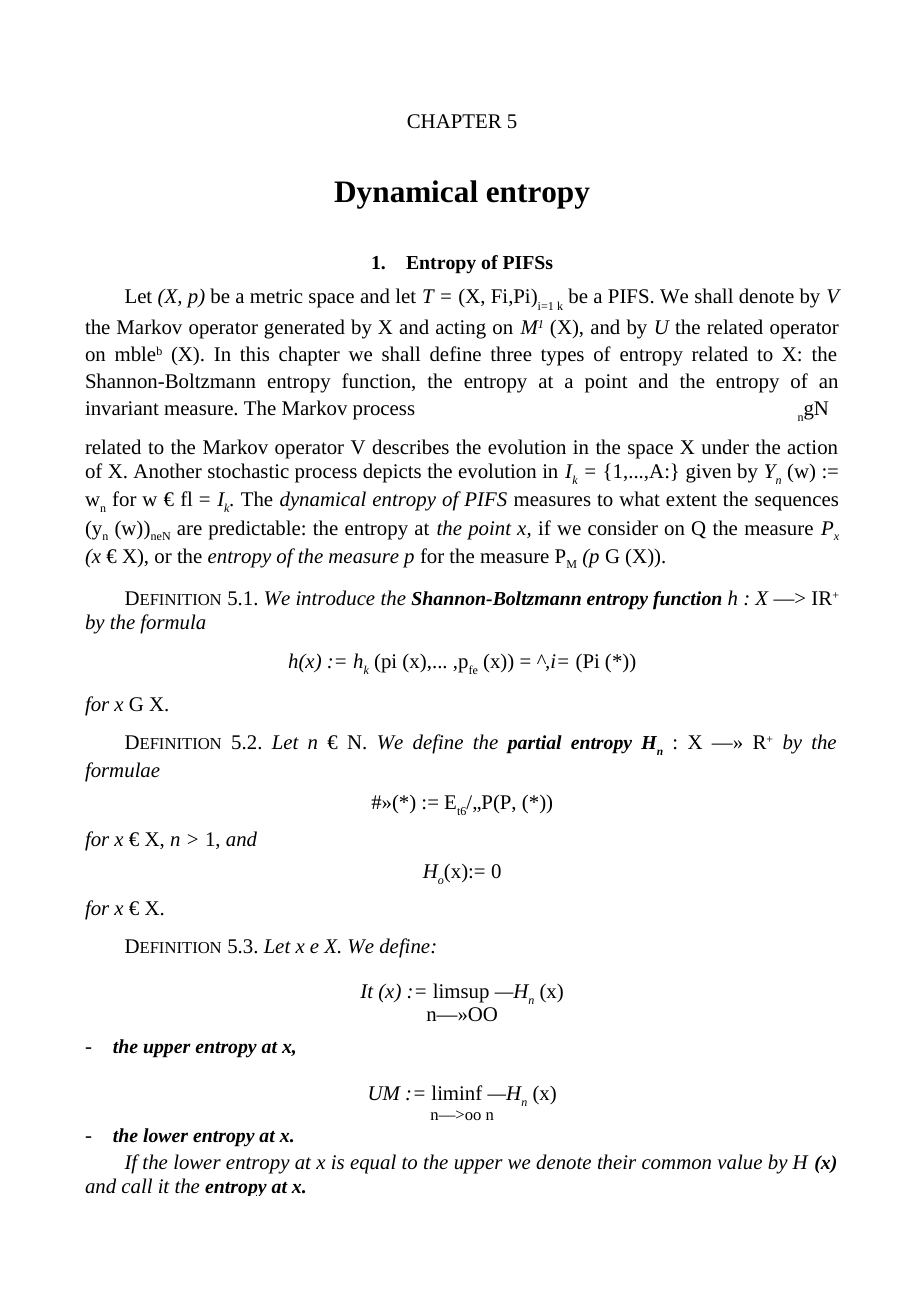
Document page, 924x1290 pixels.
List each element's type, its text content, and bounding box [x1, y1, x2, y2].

text Ho(x):= 0 [85, 859, 839, 887]
text It (x) := limsup —Hn (x) [85, 979, 839, 1007]
text h(x) := hk (pi (x),... ,pfe (x)) = ^,i= (Pi (*)) [85, 649, 839, 677]
text #»(*) := Et6/„P(P, (*)) [85, 790, 839, 818]
text for x € X. [85, 896, 839, 920]
text for x G X. [85, 692, 839, 716]
subtitle 1. Entropy of PIFSs [85, 251, 839, 274]
text Definition 5.3. Let x e X. We define: [85, 934, 839, 958]
list the upper entropy at x, [85, 1034, 839, 1058]
text Definition 5.1. We introduce the Shannon-Boltzmann entropy function h : X —> IR+ by the formula [85, 586, 839, 634]
text n—>oo n [85, 1109, 839, 1123]
text related to the Markov operator V describes the evolution in the space X under the action of X. Another stochastic process depicts the evolution in Ik = {1,...,A:} given by Yn (w) := wn for w € fl = Ik. The dynamical entropy of PIFS measures to what extent the sequences (yn (w))neN are predictable: the entropy at the point x, if we consider on Q the measure Px (x € X), or the entropy of the measure p for the measure PM (p G (X)). [85, 435, 839, 572]
text Definition 5.2. Let n € N. We define the partial entropy Hn : X —» R+ by the formulae [85, 730, 839, 782]
list the lower entropy at x. [85, 1123, 839, 1147]
text Let (X, p) be a metric space and let T = (X, Fi,Pi)i=1 k be a PIFS. We shall denote by V the Markov operator generated by X and acting on M1 (X), and by U the related operator on mbleb (X). In this chapter we shall define three types of entropy related to X: the Shannon-Boltzmann entropy function, the entropy at a point and the entropy of an invariant measure. The Markov process ngN [85, 284, 839, 424]
text for x € X, n > 1, and [85, 827, 839, 851]
text n—»OO [85, 1007, 839, 1025]
text If the lower entropy at x is equal to the upper we denote their common value by H (x) and call it the entropy at x. [85, 1150, 839, 1196]
text CHAPTER 5 [85, 109, 839, 133]
text UM := liminf —Hn (x) [85, 1081, 839, 1109]
subtitle Dynamical entropy [85, 173, 839, 209]
